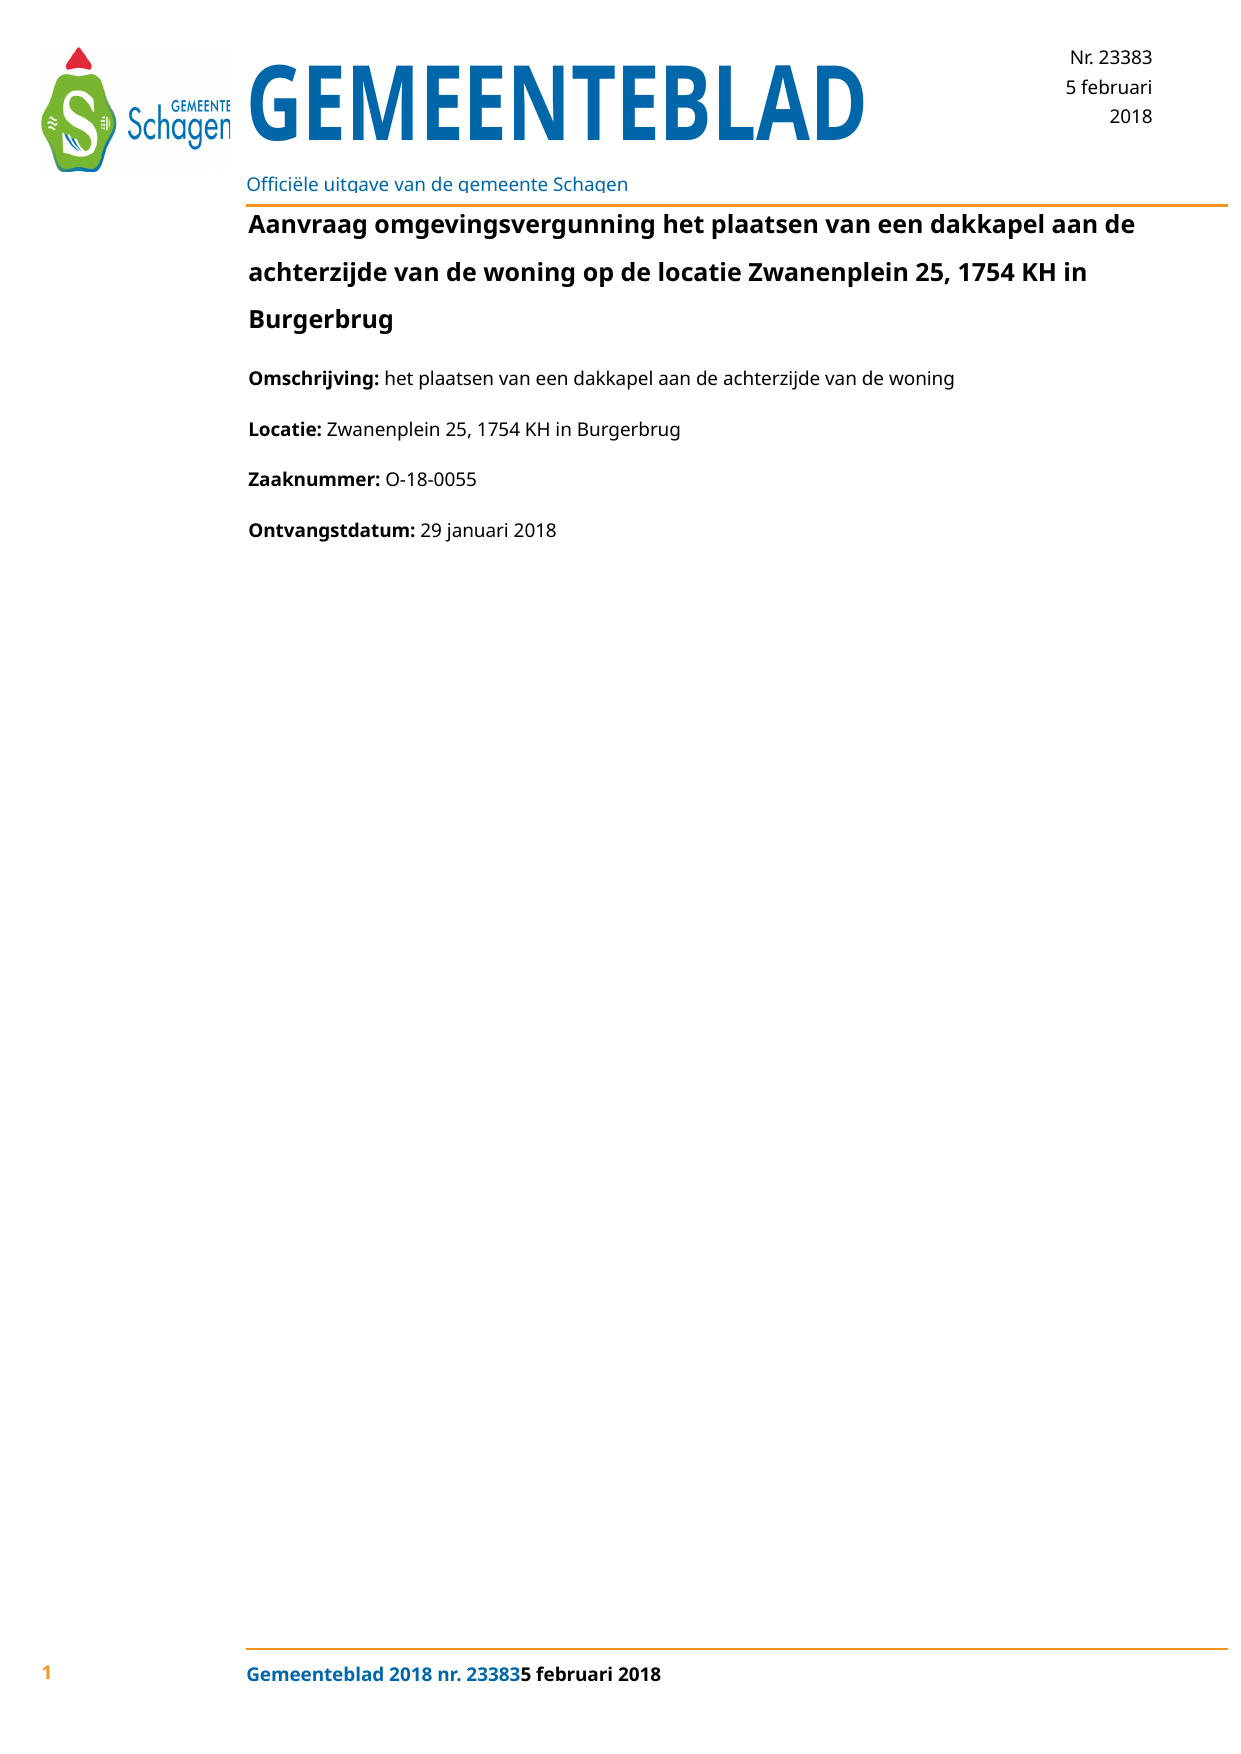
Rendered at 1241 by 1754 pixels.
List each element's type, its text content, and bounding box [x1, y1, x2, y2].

text Zaaknummer: O-18-0055 [248, 466, 1152, 492]
text Locatie: Zwanenplein 25, 1754 KH in Burgerbrug [248, 416, 1152, 442]
picture [41, 47, 231, 172]
text Omschrijving: het plaatsen van een dakkapel aan de achterzijde van de woning [248, 366, 1152, 391]
text Aanvraag omgevingsvergunning het plaatsen van een dakkapel aan de achterzijde van de woning op de locatie Zwanenplein 25, 1754 KH in Burgerbrug [248, 207, 1152, 336]
text Ontvangstdatum: 29 januari 2018 [248, 517, 1152, 542]
